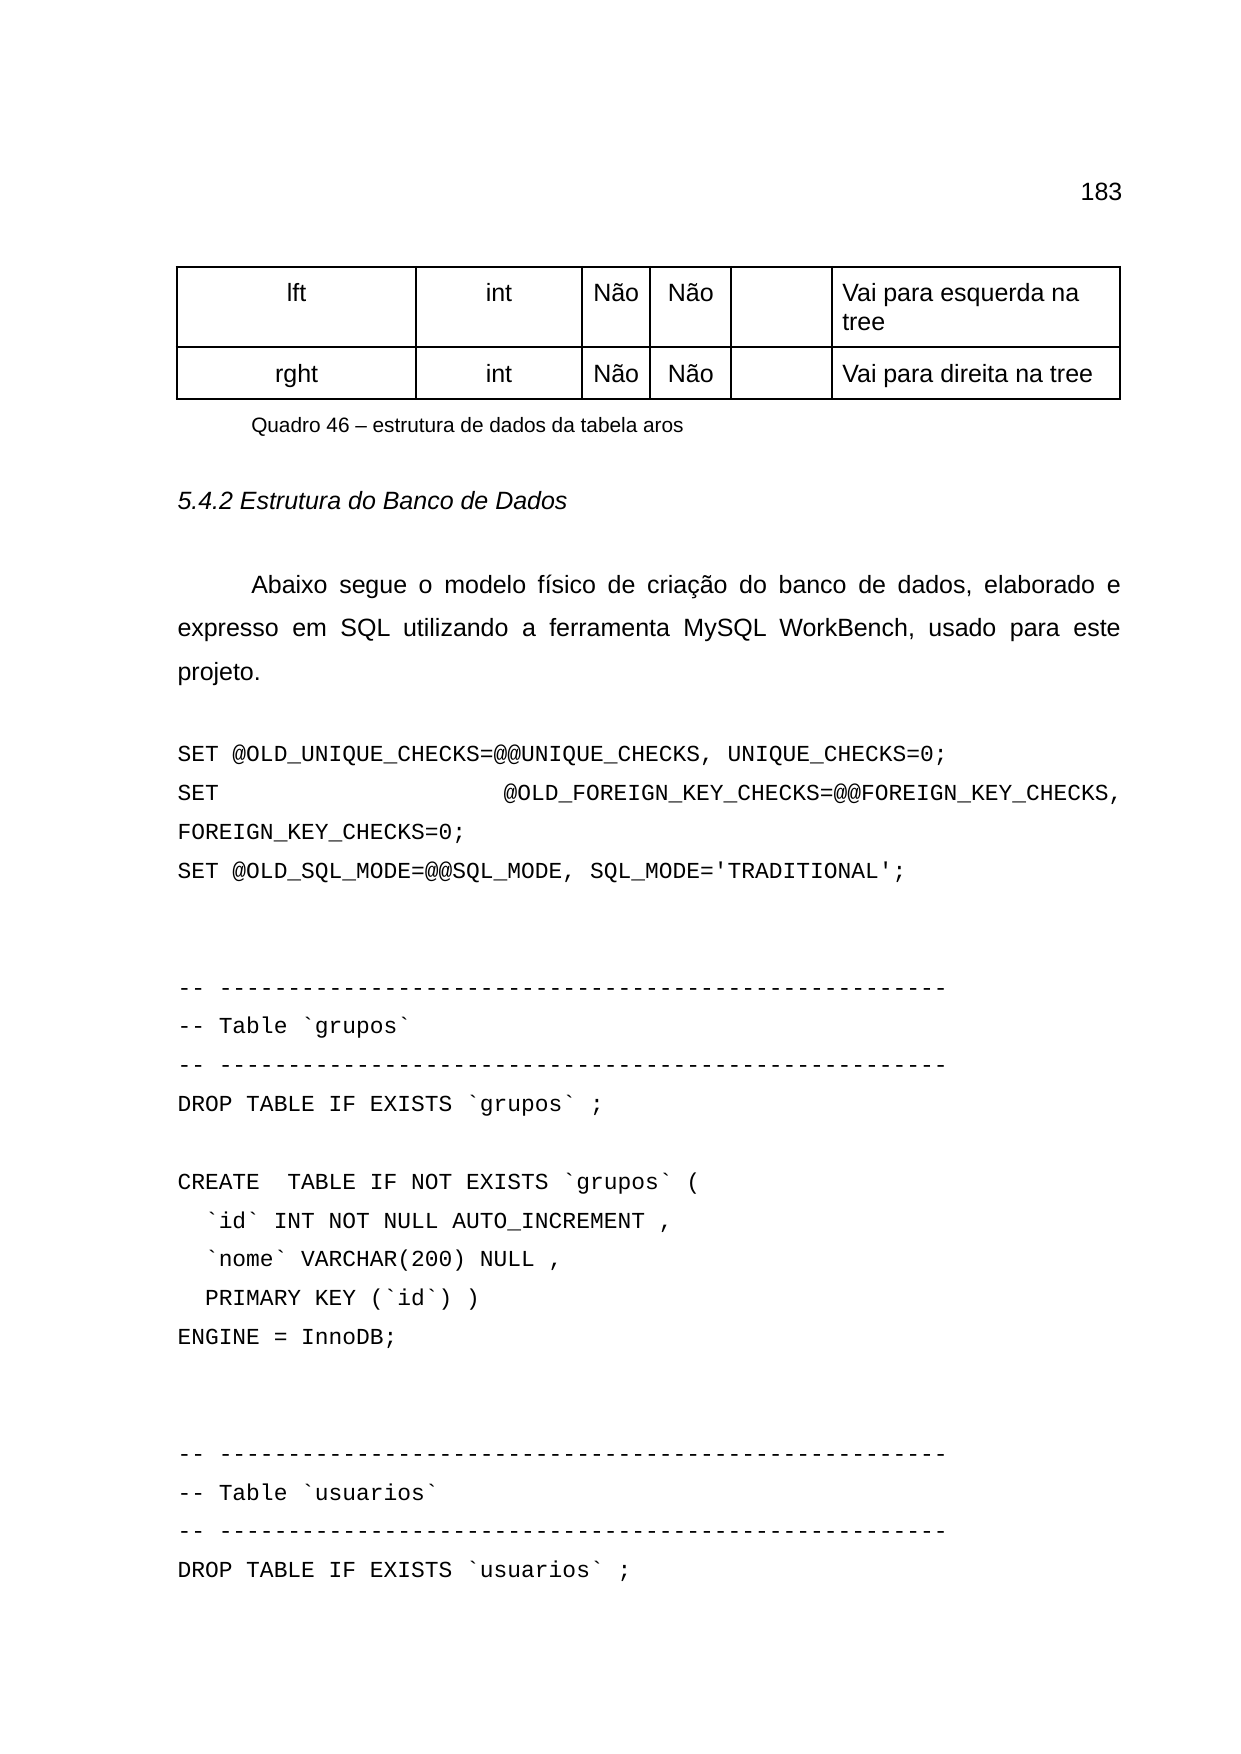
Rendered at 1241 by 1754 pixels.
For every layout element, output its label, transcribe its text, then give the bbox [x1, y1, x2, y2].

text DROP TABLE IF EXISTS `usuarios` ; [177, 1559, 1122, 1584]
text -- Table `grupos` [177, 1015, 1122, 1041]
table_cell [732, 348, 831, 398]
text `id` INT NOT NULL AUTO_INCREMENT , [177, 1209, 1122, 1235]
table_cell Não [583, 348, 649, 398]
table_cell Vai para direita na tree [833, 348, 1119, 398]
table_cell Não [651, 268, 730, 346]
table_cell Não [651, 348, 730, 398]
table_cell lft [178, 268, 415, 346]
text -- ----------------------------------------------------- [177, 1442, 1122, 1468]
text SET @OLD_UNIQUE_CHECKS=@@UNIQUE_CHECKS, UNIQUE_CHECKS=0; [177, 743, 1122, 769]
table_cell Não [583, 268, 649, 346]
text DROP TABLE IF EXISTS `grupos` ; [177, 1092, 1122, 1118]
text -- ----------------------------------------------------- [177, 976, 1122, 1002]
table_cell [732, 268, 831, 346]
text Quadro 46 – estrutura de dados da tabela aros [177, 412, 1122, 436]
text Abaixo segue o modelo físico de criação do banco de dados, elaborado e expresso em SQL utilizando a ferramenta MySQL WorkBench, usado para este projeto. [177, 570, 1122, 685]
text PRIMARY KEY (`id`) ) [177, 1287, 1122, 1313]
text -- ----------------------------------------------------- [177, 1053, 1122, 1079]
table_cell rght [178, 348, 415, 398]
text `nome` VARCHAR(200) NULL , [177, 1248, 1122, 1274]
text -- Table `usuarios` [177, 1481, 1122, 1507]
text SET @OLD_SQL_MODE=@@SQL_MODE, SQL_MODE='TRADITIONAL'; [177, 859, 1122, 885]
subtitle 5.4.2 Estrutura do Banco de Dados [177, 486, 1122, 514]
text SET @OLD_FOREIGN_KEY_CHECKS=@@FOREIGN_KEY_CHECKS, FOREIGN_KEY_CHECKS=0; [177, 782, 1122, 846]
text -- ----------------------------------------------------- [177, 1520, 1122, 1546]
text ENGINE = InnoDB; [177, 1326, 1122, 1351]
text CREATE TABLE IF NOT EXISTS `grupos` ( [177, 1170, 1122, 1196]
table_cell int [417, 348, 581, 398]
table_cell Vai para esquerda na tree [833, 268, 1119, 346]
table_cell int [417, 268, 581, 346]
